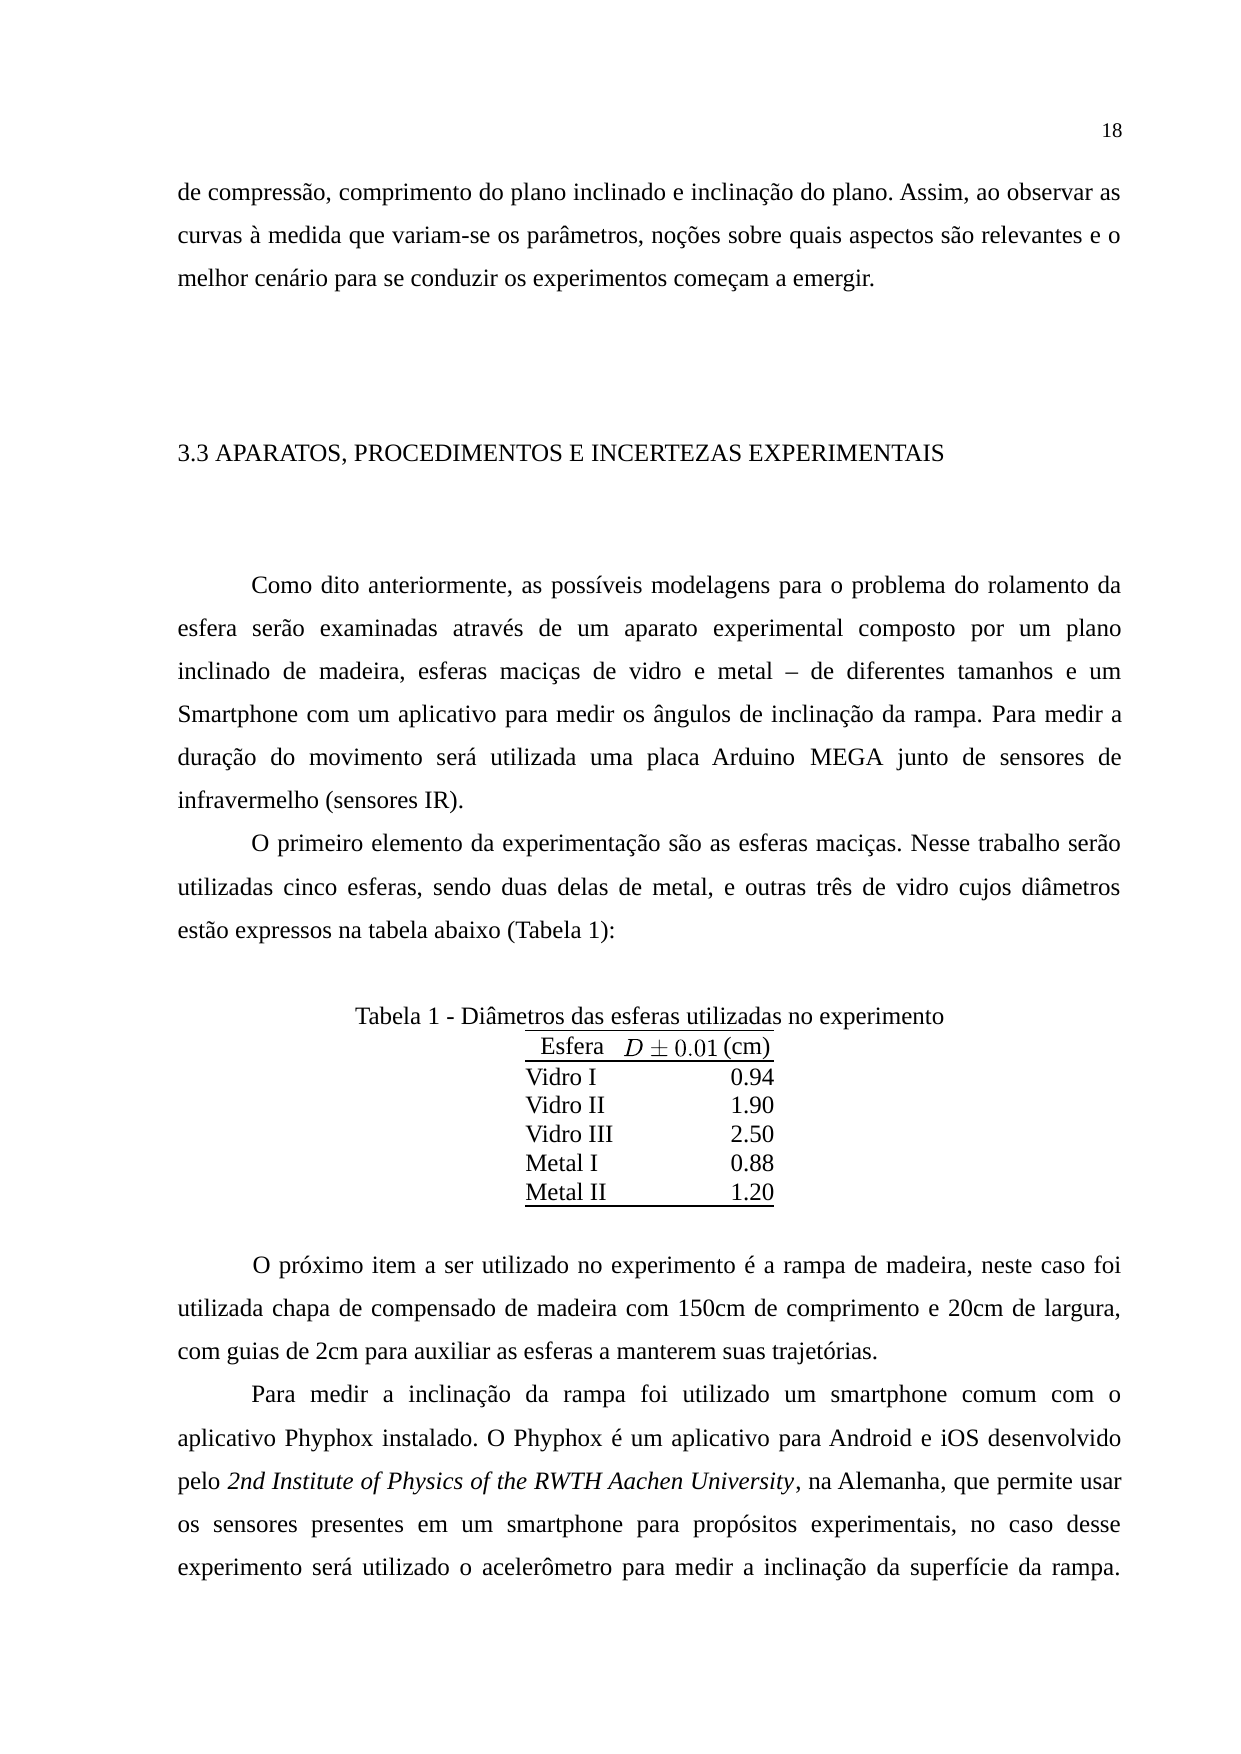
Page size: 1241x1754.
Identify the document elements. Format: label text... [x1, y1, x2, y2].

table_cell 0,94 [619, 1062, 774, 1090]
subtitle Aparatos, procedimentos e incertezas experimentais [177, 438, 1122, 467]
table_cell 1,20 [619, 1177, 774, 1205]
text O primeiro elemento da experimentação são as esferas maciças. Nesse trabalho serão utilizadas cinco esferas, sendo duas delas de metal, e outras três de vidro cujos diâmetros estão expressos na tabela abaixo (Tabela 1): [177, 828, 1122, 943]
text de compressão, comprimento do plano inclinado e inclinação do plano. Assim, ao observar as curvas à medida que variam-se os parâmetros, noções sobre quais aspectos são relevantes e o melhor cenário para se conduzir os experimentos começam a emergir. [177, 177, 1122, 292]
table_cell Metal I [525, 1148, 619, 1177]
text Para medir a inclinação da rampa foi utilizado um smartphone comum com o aplicativo Phyphox instalado. O Phyphox é um aplicativo para Android e iOS desenvolvido pelo 2nd Institute of Physics of the RWTH Aachen University, na Alemanha, que permite usar os sensores presentes em um smartphone para propósitos experimentais, no caso desse experimento será utilizado o acelerômetro para medir a inclinação da superfície da rampa. [177, 1379, 1122, 1581]
table_cell Metal II [525, 1177, 619, 1205]
table_cell 1,90 [619, 1090, 774, 1119]
table_cell Vidro III [525, 1119, 619, 1148]
table_header (cm) [619, 1031, 774, 1060]
table_cell 2,50 [619, 1119, 774, 1148]
text O próximo item a ser utilizado no experimento é a rampa de madeira, neste caso foi utilizada chapa de compensado de madeira com 150cm de comprimento e 20cm de largura, com guias de 2cm para auxiliar as esferas a manterem suas trajetórias. [177, 1250, 1122, 1365]
table_header Esfera [525, 1031, 619, 1060]
text Tabela 1 - Diâmetros das esferas utilizadas no experimento [177, 1001, 1122, 1030]
text Como dito anteriormente, as possíveis modelagens para o problema do rolamento da esfera serão examinadas através de um aparato experimental composto por um plano inclinado de madeira, esferas maciças de vidro e metal – de diferentes tamanhos e um Smartphone com um aplicativo para medir os ângulos de inclinação da rampa. Para medir a duração do movimento será utilizada uma placa Arduino MEGA junto de sensores de infravermelho (sensores IR). [177, 570, 1122, 814]
table_cell Vidro I [525, 1062, 619, 1090]
table_cell 0,88 [619, 1148, 774, 1177]
table_cell Vidro II [525, 1090, 619, 1119]
